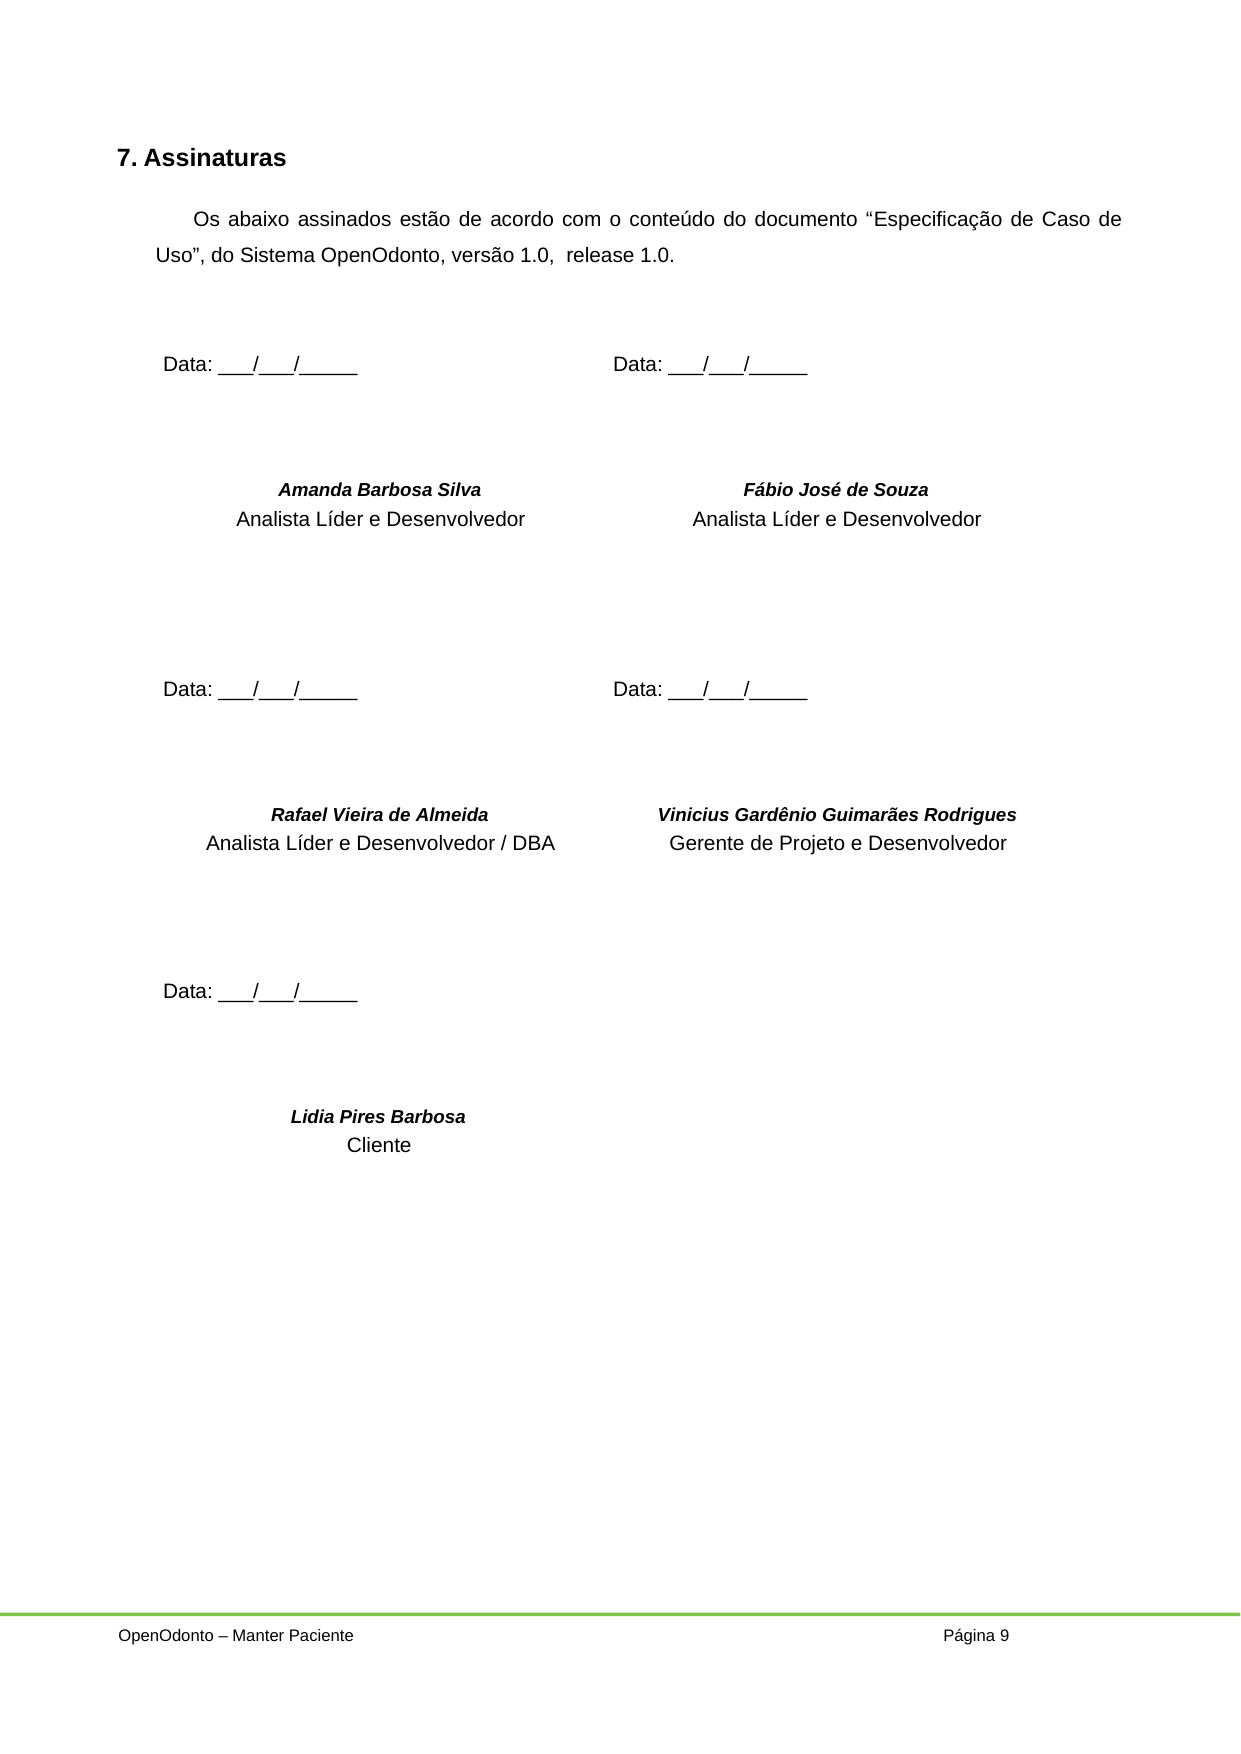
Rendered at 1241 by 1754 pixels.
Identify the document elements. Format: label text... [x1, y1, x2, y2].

table_cell Fábio José de Souza Analista Líder e Desenvolvedor [606, 473, 1068, 567]
table_header Data: ___/___/_____ [156, 942, 602, 1099]
table_header Data: ___/___/_____ [606, 640, 1070, 797]
table_cell Lidia Pires Barbosa Cliente [156, 1099, 602, 1170]
table_header Data: ___/___/_____ [606, 315, 1068, 472]
table_header Data: ___/___/_____ [156, 315, 606, 472]
title Os abaixo assinados estão de acordo com o conteúdo do documento “Especificação de Caso de Uso”, do Sistema OpenOdonto, versão 1.0, release 1.0. [155, 207, 1122, 267]
subtitle 7. Assinaturas [117, 143, 1122, 172]
table_cell Vinicius Gardênio Guimarães Rodrigues Gerente de Projeto e Desenvolvedor [606, 797, 1070, 892]
table_cell Rafael Vieira de Almeida Analista Líder e Desenvolvedor / DBA [156, 797, 606, 892]
table_cell Amanda Barbosa Silva Analista Líder e Desenvolvedor [156, 473, 606, 567]
table_header Data: ___/___/_____ [156, 640, 606, 797]
